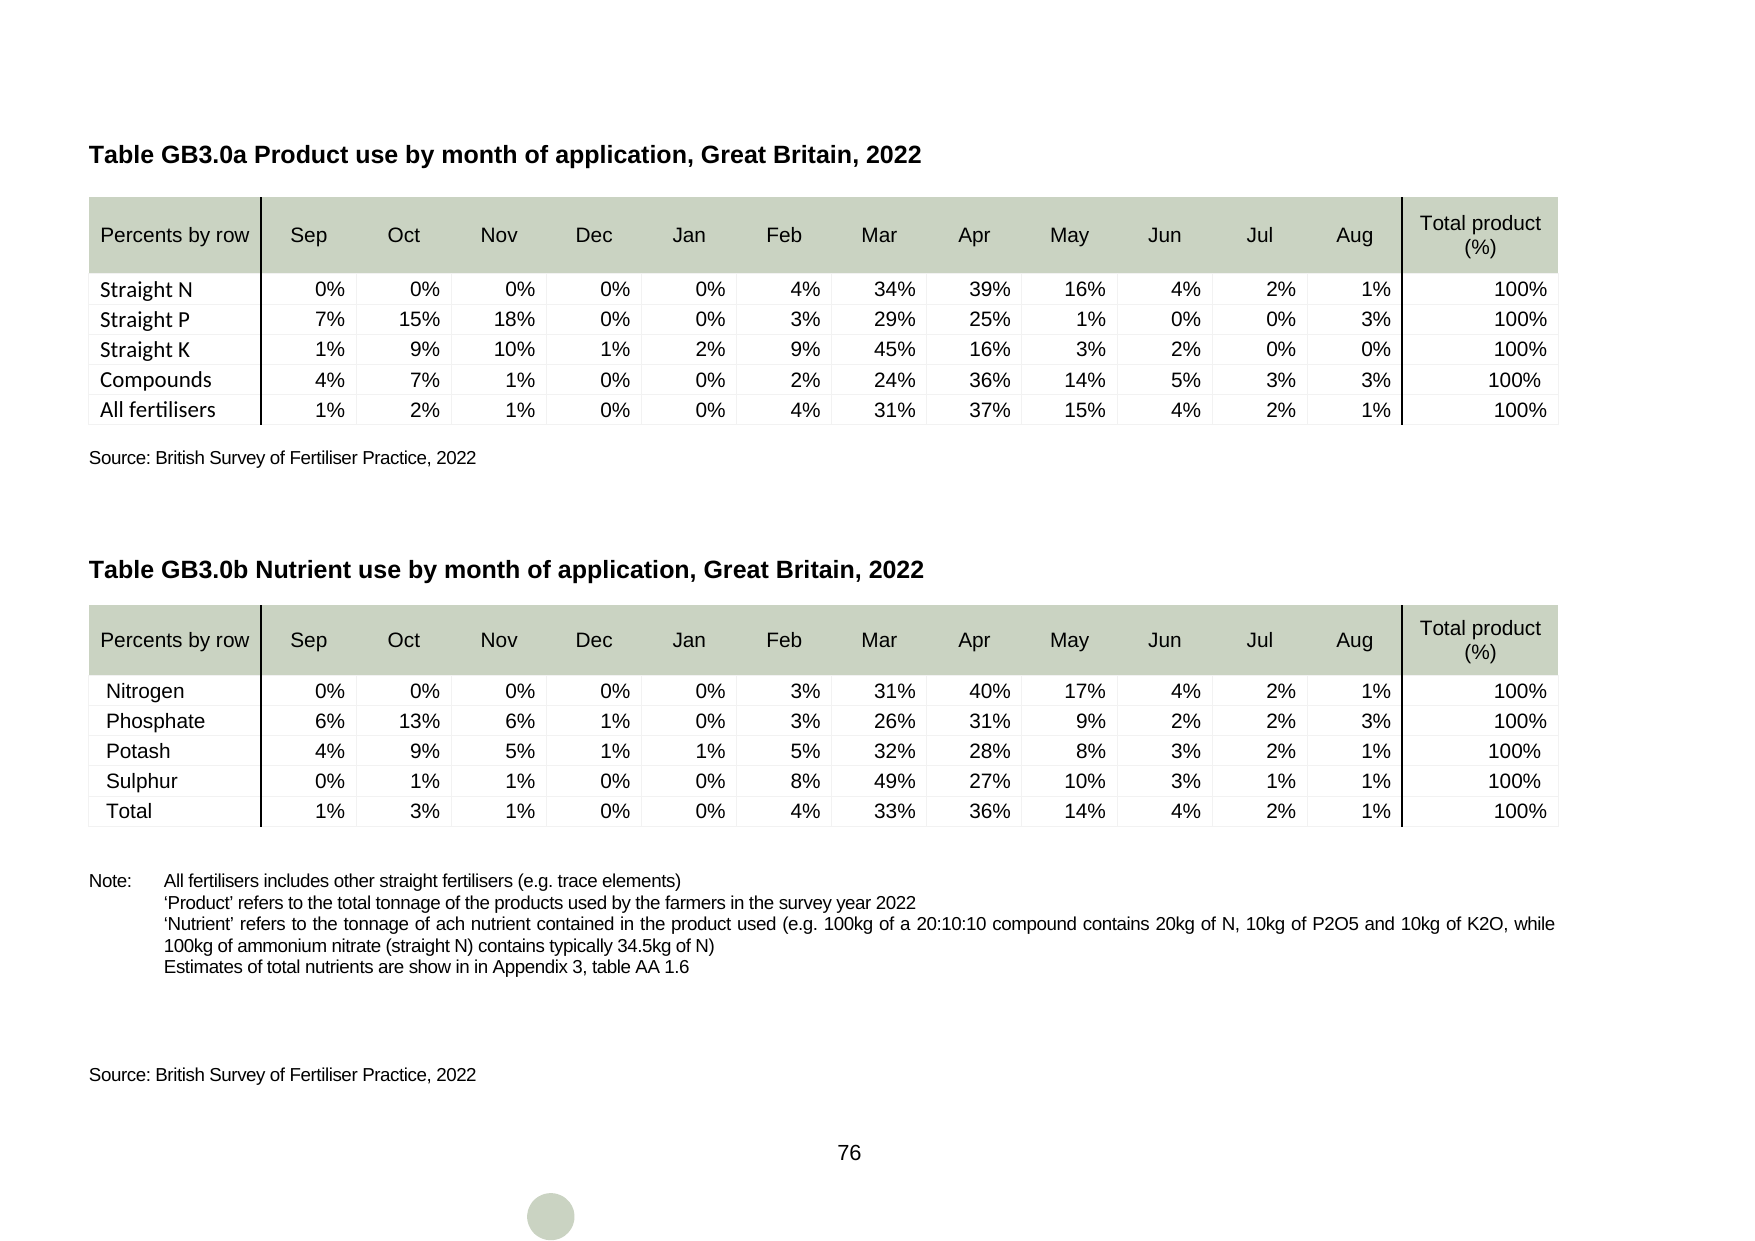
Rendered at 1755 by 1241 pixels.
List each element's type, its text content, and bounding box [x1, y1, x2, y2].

table_cell 8% [1022, 736, 1117, 765]
table_header Feb [737, 605, 832, 675]
table_cell Compounds [89, 365, 260, 394]
table_cell 0% [547, 365, 641, 394]
table_cell 3% [1118, 736, 1212, 765]
table_cell 2% [357, 395, 451, 424]
table_header Total product (%) [1403, 197, 1558, 273]
table_cell 100% [1403, 736, 1558, 765]
table_cell 2% [1213, 395, 1307, 424]
table_cell 1% [452, 395, 546, 424]
table_cell 0% [262, 676, 356, 705]
table_cell 100% [1403, 706, 1558, 735]
table_header Mar [832, 605, 927, 675]
table_cell 3% [737, 706, 831, 735]
table_cell 0% [452, 274, 546, 303]
table_header Jun [1117, 605, 1212, 675]
table_cell 0% [357, 676, 451, 705]
table_cell 7% [262, 305, 356, 334]
text Source: British Survey of Fertiliser Practice, 2022 [89, 447, 1559, 468]
table_cell 1% [262, 335, 356, 364]
table_cell 1% [1022, 305, 1117, 334]
table_cell 5% [737, 736, 831, 765]
text Estimates of total nutrients are show in in Appendix 3, table AA 1.6 [89, 956, 1559, 978]
table_cell 1% [547, 335, 641, 364]
table_cell 100% [1403, 766, 1558, 796]
table_cell 1% [452, 365, 546, 394]
table_cell Potash [89, 736, 260, 765]
table_cell 1% [1308, 676, 1401, 705]
table_cell 33% [832, 797, 926, 826]
text ‘Nutrient’ refers to the tonnage of ach nutrient contained in the product used (e.g. 100kg of a 20:10:10 compound contains 20kg of N, 10kg of P2O5 and 10kg of K2O, while 100kg of ammonium nitrate (straight N) contains typically 34.5kg of N) [164, 913, 1559, 956]
table_cell 1% [642, 736, 736, 765]
table_cell 2% [1213, 676, 1307, 705]
subtitle Table GB3.0a Product use by month of application, Great Britain, 2022 [89, 140, 1559, 168]
table_cell 9% [357, 736, 451, 765]
table_cell Sulphur [89, 766, 260, 796]
table_cell 0% [642, 706, 736, 735]
table_cell 1% [1308, 395, 1401, 424]
table_header Jun [1117, 197, 1212, 273]
table_cell 9% [357, 335, 451, 364]
table_header Oct [356, 197, 451, 273]
table_cell 32% [832, 736, 926, 765]
table_header Nov [451, 197, 546, 273]
table_cell 3% [1118, 766, 1212, 796]
table_cell 2% [1213, 736, 1307, 765]
table_header Total product (%) [1403, 605, 1558, 675]
text Note: All fertilisers includes other straight fertilisers (e.g. trace elements) [89, 870, 1559, 892]
table_cell 1% [262, 395, 356, 424]
table_cell 100% [1403, 305, 1558, 334]
text Source: British Survey of Fertiliser Practice, 2022 [89, 1064, 1559, 1086]
table_cell 17% [1022, 676, 1117, 705]
table_cell 49% [832, 766, 926, 796]
table_header Jan [641, 605, 737, 675]
table_cell 3% [737, 676, 831, 705]
table_cell 0% [642, 365, 736, 394]
table_cell 16% [1022, 274, 1117, 303]
table_cell Straight P [89, 305, 260, 334]
table_header Jul [1212, 197, 1307, 273]
table_cell 1% [547, 706, 641, 735]
table_header Sep [262, 605, 356, 675]
table_header Oct [356, 605, 451, 675]
table_cell 34% [832, 274, 926, 303]
table_cell 4% [1118, 395, 1212, 424]
table_cell 5% [452, 736, 546, 765]
text ‘Product’ refers to the total tonnage of the products used by the farmers in the survey year 2022 [89, 892, 1559, 913]
table_cell 1% [1213, 766, 1307, 796]
table_cell 0% [547, 274, 641, 303]
table_cell 2% [1118, 706, 1212, 735]
table_header Apr [927, 605, 1022, 675]
table_cell 45% [832, 335, 926, 364]
table_cell 39% [927, 274, 1021, 303]
table_cell 27% [927, 766, 1021, 796]
table_cell 1% [1308, 736, 1401, 765]
table_cell 0% [1308, 335, 1401, 364]
table_cell 15% [1022, 395, 1117, 424]
table_header Percents by row [89, 605, 260, 675]
table_cell 1% [1308, 766, 1401, 796]
table_cell 2% [1213, 706, 1307, 735]
table_cell 4% [1118, 797, 1212, 826]
table_cell 37% [927, 395, 1021, 424]
table_cell 28% [927, 736, 1021, 765]
table_cell 3% [357, 797, 451, 826]
table_cell 1% [547, 736, 641, 765]
table_cell 2% [1118, 335, 1212, 364]
table_cell 1% [452, 766, 546, 796]
subtitle Table GB3.0b Nutrient use by month of application, Great Britain, 2022 [89, 555, 1559, 583]
table_cell 4% [262, 736, 356, 765]
table_cell 26% [832, 706, 926, 735]
table_cell 0% [642, 395, 736, 424]
table_header Feb [737, 197, 832, 273]
table_header Aug [1307, 197, 1401, 273]
table_cell 0% [357, 274, 451, 303]
table_cell 100% [1403, 335, 1558, 364]
table_header Dec [546, 197, 641, 273]
table_cell 2% [642, 335, 736, 364]
table_header Nov [451, 605, 546, 675]
table_cell 0% [1118, 305, 1212, 334]
table_cell 18% [452, 305, 546, 334]
table_cell 100% [1403, 676, 1558, 705]
table_cell 0% [547, 676, 641, 705]
table_cell 14% [1022, 365, 1117, 394]
table_cell 0% [1213, 335, 1307, 364]
table_cell 1% [262, 797, 356, 826]
table_cell 2% [1213, 797, 1307, 826]
table_cell 14% [1022, 797, 1117, 826]
table_cell 3% [1308, 706, 1401, 735]
table_cell 7% [357, 365, 451, 394]
table_cell 40% [927, 676, 1021, 705]
table_cell 100% [1403, 395, 1558, 424]
table_cell 4% [737, 797, 831, 826]
table_cell 100% [1403, 365, 1558, 394]
table_cell 0% [1213, 305, 1307, 334]
table_cell Total [89, 797, 260, 826]
table_cell 31% [832, 395, 926, 424]
table_cell 1% [452, 797, 546, 826]
table_cell 36% [927, 365, 1021, 394]
table_cell 100% [1403, 274, 1558, 303]
table_cell 16% [927, 335, 1021, 364]
table_cell 0% [547, 766, 641, 796]
table_cell 0% [642, 766, 736, 796]
table_header May [1022, 605, 1117, 675]
table_cell 9% [737, 335, 831, 364]
table_cell 0% [262, 274, 356, 303]
table_cell 6% [262, 706, 356, 735]
table_cell 25% [927, 305, 1021, 334]
table_header Aug [1307, 605, 1401, 675]
table_cell 3% [1308, 305, 1401, 334]
table_cell 2% [1213, 274, 1307, 303]
table_cell 0% [547, 797, 641, 826]
table_cell 24% [832, 365, 926, 394]
table_cell 0% [642, 797, 736, 826]
table_cell Phosphate [89, 706, 260, 735]
table_cell 100% [1403, 797, 1558, 826]
table_cell 9% [1022, 706, 1117, 735]
table_cell 29% [832, 305, 926, 334]
table_cell 10% [1022, 766, 1117, 796]
table_cell 8% [737, 766, 831, 796]
table_cell 0% [547, 305, 641, 334]
table_cell Nitrogen [89, 676, 260, 705]
table_cell 31% [832, 676, 926, 705]
table_header Jul [1212, 605, 1307, 675]
table_cell 15% [357, 305, 451, 334]
table_cell 0% [262, 766, 356, 796]
table_cell 31% [927, 706, 1021, 735]
table_cell 3% [1213, 365, 1307, 394]
table_cell 0% [547, 395, 641, 424]
table_header May [1022, 197, 1117, 273]
table_cell 4% [1118, 676, 1212, 705]
table_cell 36% [927, 797, 1021, 826]
table_cell 3% [1022, 335, 1117, 364]
table_header Apr [927, 197, 1022, 273]
table_cell 1% [357, 766, 451, 796]
table_cell 4% [737, 395, 831, 424]
table_cell 3% [737, 305, 831, 334]
table_header Mar [832, 197, 927, 273]
table_cell 4% [1118, 274, 1212, 303]
table_cell Straight N [89, 274, 260, 303]
table_cell 0% [642, 305, 736, 334]
table_header Dec [546, 605, 641, 675]
table_cell 0% [642, 274, 736, 303]
table_cell 3% [1308, 365, 1401, 394]
table_cell 4% [737, 274, 831, 303]
table_cell 5% [1118, 365, 1212, 394]
table_cell All fertilisers [89, 395, 260, 424]
table_cell 13% [357, 706, 451, 735]
table_cell 2% [737, 365, 831, 394]
table_cell 10% [452, 335, 546, 364]
table_header Jan [641, 197, 737, 273]
table_header Sep [262, 197, 356, 273]
table_header Percents by row [89, 197, 260, 273]
table_cell 0% [642, 676, 736, 705]
table_cell 1% [1308, 797, 1401, 826]
table_cell 0% [452, 676, 546, 705]
table_cell 4% [262, 365, 356, 394]
table_cell 6% [452, 706, 546, 735]
table_cell Straight K [89, 335, 260, 364]
table_cell 1% [1308, 274, 1401, 303]
